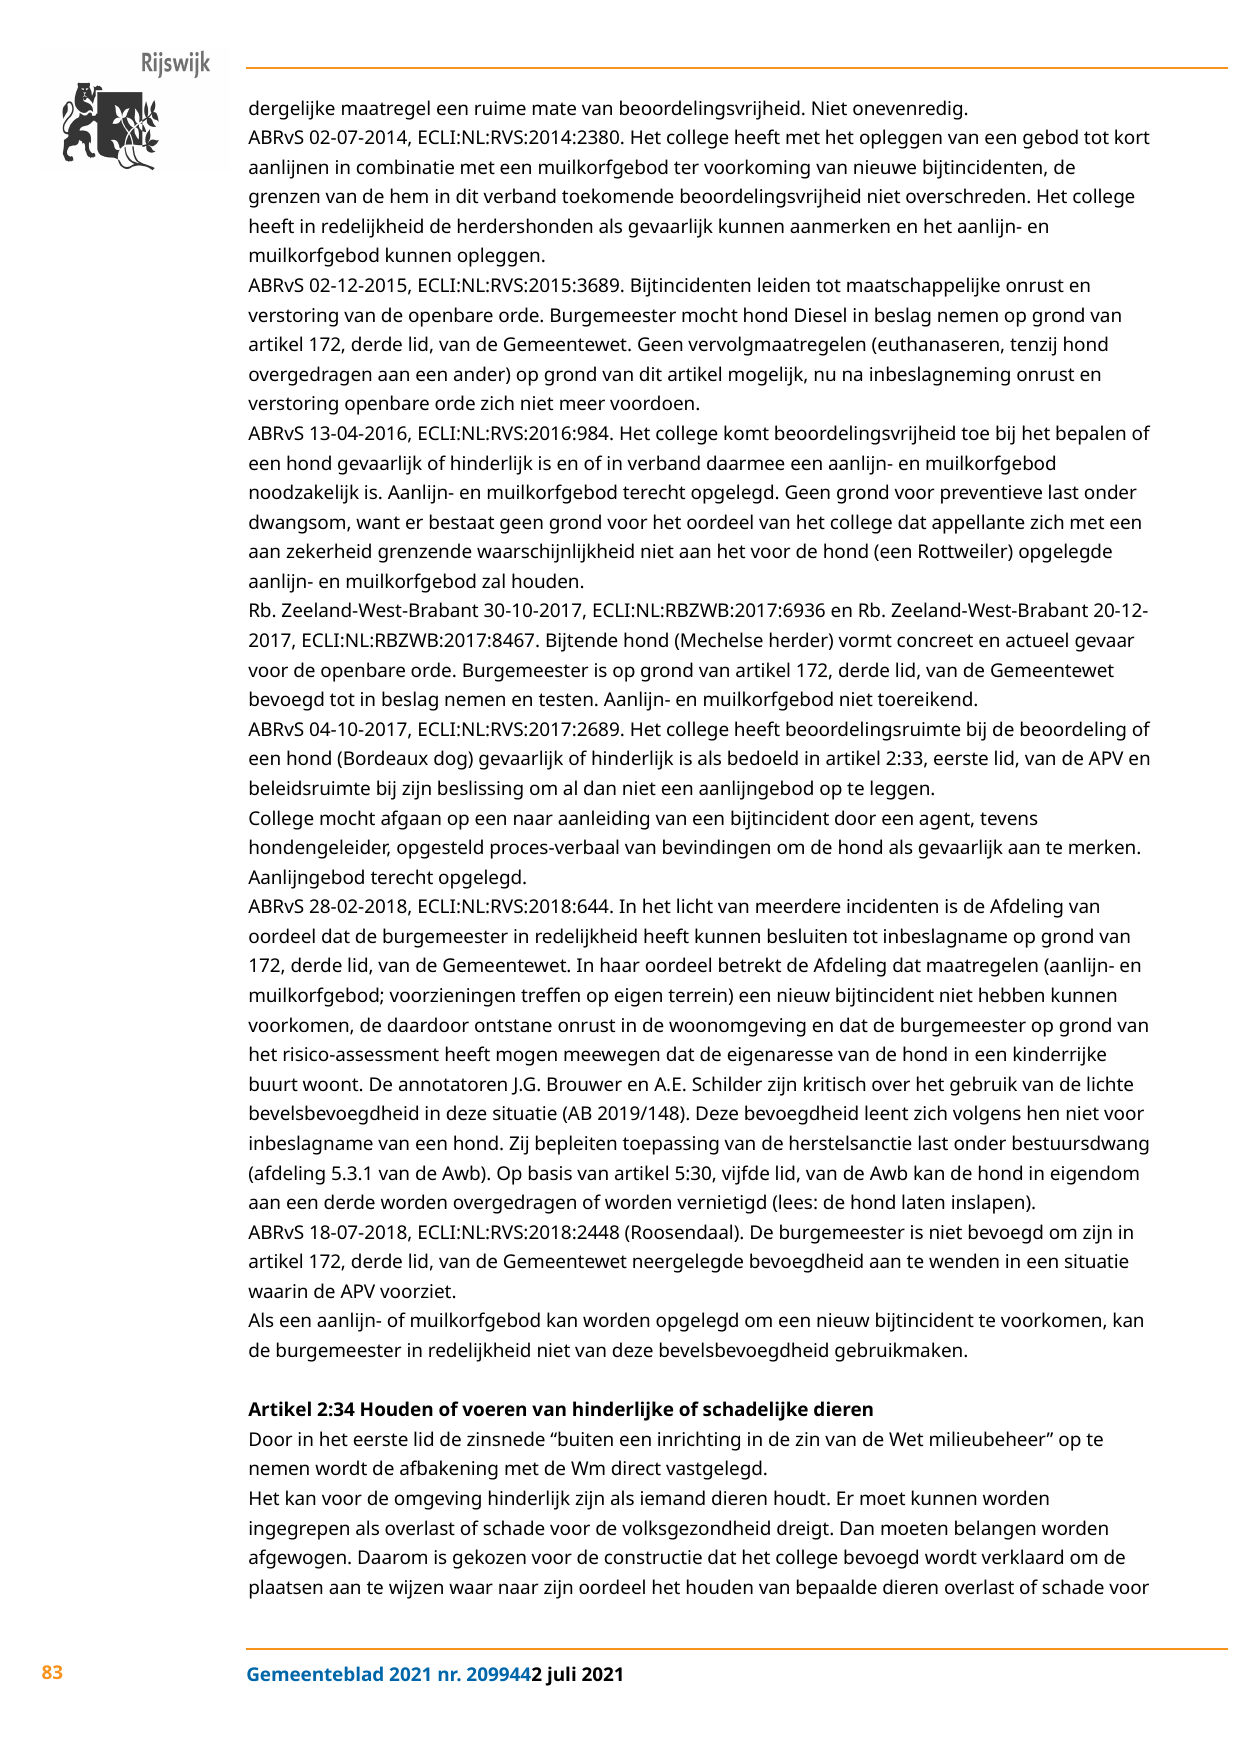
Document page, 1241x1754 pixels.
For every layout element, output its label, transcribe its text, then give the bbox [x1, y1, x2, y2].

text ABRvS 28-02-2018, ECLI:NL:RVS:2018:644. In het licht van meerdere incidenten is de Afdeling van oordeel dat de burgemeester in redelijkheid heeft kunnen besluiten tot inbeslagname op grond van 172, derde lid, van de Gemeentewet. In haar oordeel betrekt de Afdeling dat maatregelen (aanlijn- en muilkorfgebod; voorzieningen treffen op eigen terrein) een nieuw bijtincident niet hebben kunnen voorkomen, de daardoor ontstane onrust in de woonomgeving en dat de burgemeester op grond van het risico-assessment heeft mogen meewegen dat de eigenaresse van de hond in een kinderrijke buurt woont. De annotatoren J.G. Brouwer en A.E. Schilder zijn kritisch over het gebruik van de lichte bevelsbevoegdheid in deze situatie (AB 2019/148). Deze bevoegdheid leent zich volgens hen niet voor inbeslagname van een hond. Zij bepleiten toepassing van de herstelsanctie last onder bestuursdwang (afdeling 5.3.1 van de Awb). Op basis van artikel 5:30, vijfde lid, van de Awb kan de hond in eigendom aan een derde worden overgedragen of worden vernietigd (lees: de hond laten inslapen). [248, 893, 1152, 1215]
text dergelijke maatregel een ruime mate van beoordelingsvrijheid. Niet onevenredig. [248, 95, 1152, 121]
text ABRvS 04-10-2017, ECLI:NL:RVS:2017:2689. Het college heeft beoordelingsruimte bij de beoordeling of een hond (Bordeaux dog) gevaarlijk of hinderlijk is als bedoeld in artikel 2:33, eerste lid, van de APV en beleidsruimte bij zijn beslissing om al dan niet een aanlijngebod op te leggen. [248, 716, 1152, 801]
text Het kan voor de omgeving hinderlijk zijn als iemand dieren houdt. Er moet kunnen worden ingegrepen als overlast of schade voor de volksgezondheid dreigt. Dan moeten belangen worden afgewogen. Daarom is gekozen voor de constructie dat het college bevoegd wordt verklaard om de plaatsen aan te wijzen waar naar zijn oordeel het houden van bepaalde dieren overlast of schade voor [248, 1485, 1152, 1600]
text College mocht afgaan op een naar aanleiding van een bijtincident door een agent, tevens hondengeleider, opgesteld proces-verbaal van bevindingen om de hond als gevaarlijk aan te merken. Aanlijngebod terecht opgelegd. [248, 805, 1152, 890]
text ABRvS 02-07-2014, ECLI:NL:RVS:2014:2380. Het college heeft met het opleggen van een gebod tot kort aanlijnen in combinatie met een muilkorfgebod ter voorkoming van nieuwe bijtincidenten, de grenzen van de hem in dit verband toekomende beoordelingsvrijheid niet overschreden. Het college heeft in redelijkheid de herdershonden als gevaarlijk kunnen aanmerken en het aanlijn- en muilkorfgebod kunnen opleggen. [248, 124, 1152, 268]
text Rb. Zeeland-West-Brabant 30-10-2017, ECLI:NL:RBZWB:2017:6936 en Rb. Zeeland-West-Brabant 20-12-2017, ECLI:NL:RBZWB:2017:8467. Bijtende hond (Mechelse herder) vormt concreet en actueel gevaar voor de openbare orde. Burgemeester is op grond van artikel 172, derde lid, van de Gemeentewet bevoegd tot in beslag nemen en testen. Aanlijn- en muilkorfgebod niet toereikend. [248, 598, 1152, 712]
picture [41, 47, 231, 172]
text ABRvS 02-12-2015, ECLI:NL:RVS:2015:3689. Bijtincidenten leiden tot maatschappelijke onrust en verstoring van de openbare orde. Burgemeester mocht hond Diesel in beslag nemen op grond van artikel 172, derde lid, van de Gemeentewet. Geen vervolgmaatregelen (euthanaseren, tenzij hond overgedragen aan een ander) op grond van dit artikel mogelijk, nu na inbeslagneming onrust en verstoring openbare orde zich niet meer voordoen. [248, 272, 1152, 416]
text Door in het eerste lid de zinsnede “buiten een inrichting in de zin van de Wet milieubeheer” op te nemen wordt de afbakening met de Wm direct vastgelegd. [248, 1426, 1152, 1481]
text ABRvS 18-07-2018, ECLI:NL:RVS:2018:2448 (Roosendaal). De burgemeester is niet bevoegd om zijn in artikel 172, derde lid, van de Gemeentewet neergelegde bevoegdheid aan te wenden in een situatie waarin de APV voorziet. [248, 1219, 1152, 1304]
text Artikel 2:34 Houden of voeren van hinderlijke of schadelijke dieren [248, 1396, 1152, 1422]
text Als een aanlijn- of muilkorfgebod kan worden opgelegd om een nieuw bijtincident te voorkomen, kan de burgemeester in redelijkheid niet van deze bevelsbevoegdheid gebruikmaken. [248, 1308, 1152, 1363]
text ABRvS 13-04-2016, ECLI:NL:RVS:2016:984. Het college komt beoordelingsvrijheid toe bij het bepalen of een hond gevaarlijk of hinderlijk is en of in verband daarmee een aanlijn- en muilkorfgebod noodzakelijk is. Aanlijn- en muilkorfgebod terecht opgelegd. Geen grond voor preventieve last onder dwangsom, want er bestaat geen grond voor het oordeel van het college dat appellante zich met een aan zekerheid grenzende waarschijnlijkheid niet aan het voor de hond (een Rottweiler) opgelegde aanlijn- en muilkorfgebod zal houden. [248, 420, 1152, 594]
